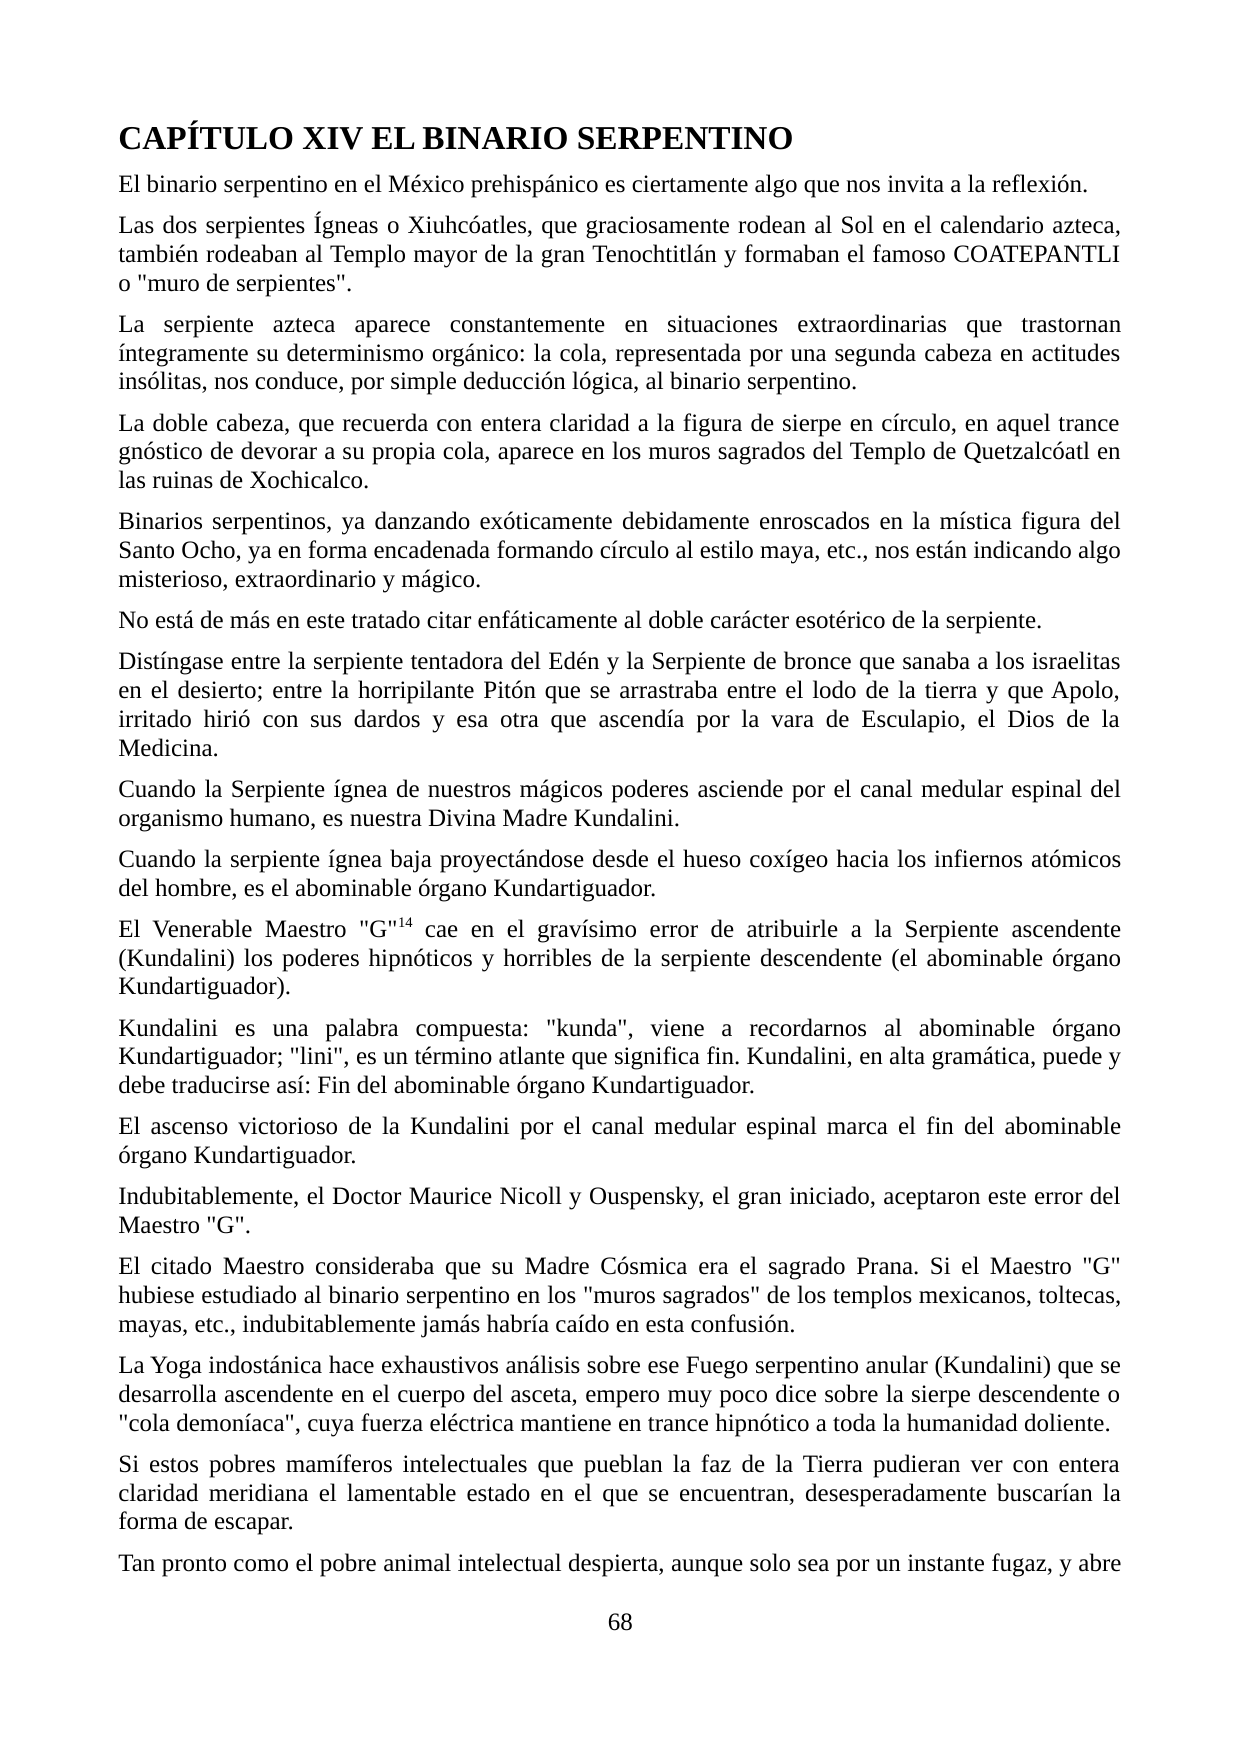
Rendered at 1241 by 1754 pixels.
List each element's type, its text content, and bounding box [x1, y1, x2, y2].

text No está de más en este tratado citar enfáticamente al doble carácter esotérico de la serpiente. [118, 605, 1122, 634]
text El citado Maestro consideraba que su Madre Cósmica era el sagrado Prana. Si el Maestro "G" hubiese estudiado al binario serpentino en los "muros sagrados" de los templos mexicanos, toltecas, mayas, etc., indubitablemente jamás habría caído en esta confusión. [118, 1251, 1122, 1338]
subtitle CAPÍTULO XIV EL BINARIO SERPENTINO [118, 118, 1122, 156]
text El Venerable Maestro "G" cae en el gravísimo error de atribuirle a la Serpiente ascendente (Kundalini) los poderes hipnóticos y horribles de la serpiente descendente (el abominable órgano Kundartiguador). [118, 914, 1122, 1000]
text Binarios serpentinos, ya danzando exóticamente debidamente enroscados en la mística figura del Santo Ocho, ya en forma encadenada formando círculo al estilo maya, etc., nos están indicando algo misterioso, extraordinario y mágico. [118, 506, 1122, 593]
text Si estos pobres mamíferos intelectuales que pueblan la faz de la Tierra pudieran ver con entera claridad meridiana el lamentable estado en el que se encuentran, desesperadamente buscarían la forma de escapar. [118, 1449, 1122, 1535]
text Las dos serpientes Ígneas o Xiuhcóatles, que graciosamente rodean al Sol en el calendario azteca, también rodeaban al Templo mayor de la gran Tenochtitlán y formaban el famoso COATEPANTLI o "muro de serpientes". [118, 210, 1122, 296]
text La doble cabeza, que recuerda con entera claridad a la figura de sierpe en círculo, en aquel trance gnóstico de devorar a su propia cola, aparece en los muros sagrados del Templo de Quetzalcóatl en las ruinas de Xochicalco. [118, 408, 1122, 494]
text Indubitablemente, el Doctor Maurice Nicoll y Ouspensky, el gran iniciado, aceptaron este error del Maestro "G". [118, 1181, 1122, 1239]
text Kundalini es una palabra compuesta: "kunda", viene a recordarnos al abominable órgano Kundartiguador; "lini", es un término atlante que significa fin. Kundalini, en alta gramática, puede y debe traducirse así: Fin del abominable órgano Kundartiguador. [118, 1013, 1122, 1099]
text Distíngase entre la serpiente tentadora del Edén y la Serpiente de bronce que sanaba a los israelitas en el desierto; entre la horripilante Pitón que se arrastraba entre el lodo de la tierra y que Apolo, irritado hirió con sus dardos y esa otra que ascendía por la vara de Esculapio, el Dios de la Medicina. [118, 646, 1122, 761]
text Cuando la Serpiente ígnea de nuestros mágicos poderes asciende por el canal medular espinal del organismo humano, es nuestra Divina Madre Kundalini. [118, 774, 1122, 831]
text Tan pronto como el pobre animal intelectual despierta, aunque solo sea por un instante fugaz, y abre [118, 1548, 1122, 1576]
text La Yoga indostánica hace exhaustivos análisis sobre ese Fuego serpentino anular (Kundalini) que se desarrolla ascendente en el cuerpo del asceta, empero muy poco dice sobre la sierpe descendente o "cola demoníaca", cuya fuerza eléctrica mantiene en trance hipnótico a toda la humanidad doliente. [118, 1350, 1122, 1436]
text El ascenso victorioso de la Kundalini por el canal medular espinal marca el fin del abominable órgano Kundartiguador. [118, 1111, 1122, 1169]
text El binario serpentino en el México prehispánico es ciertamente algo que nos invita a la reflexión. [118, 169, 1122, 198]
text Cuando la serpiente ígnea baja proyectándose desde el hueso coxígeo hacia los infiernos atómicos del hombre, es el abominable órgano Kundartiguador. [118, 844, 1122, 901]
text La serpiente azteca aparece constantemente en situaciones extraordinarias que trastornan íntegramente su determinismo orgánico: la cola, representada por una segunda cabeza en actitudes insólitas, nos conduce, por simple deducción lógica, al binario serpentino. [118, 309, 1122, 395]
